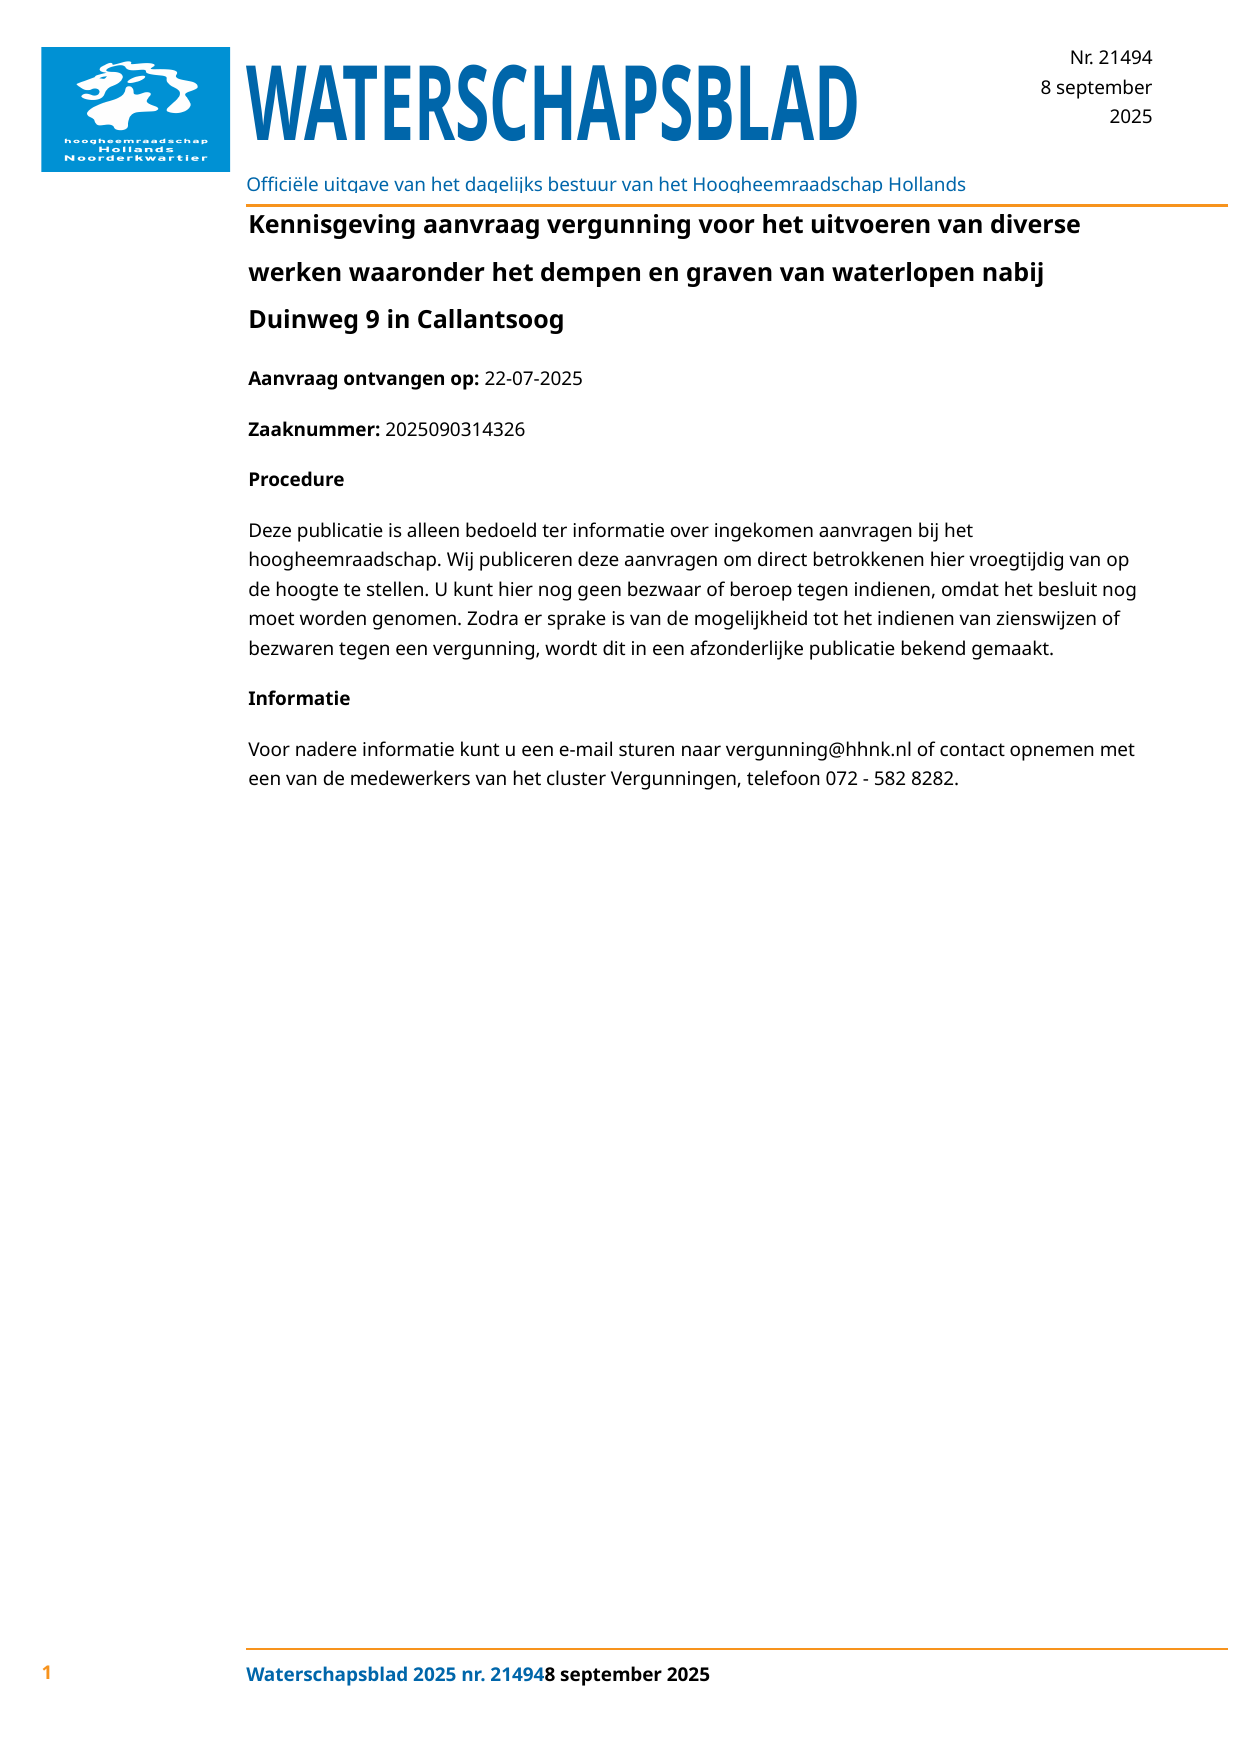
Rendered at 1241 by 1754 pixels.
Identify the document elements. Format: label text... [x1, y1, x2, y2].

picture [78, 64, 122, 99]
text Aanvraag ontvangen op: 22-07-2025 [248, 366, 1152, 391]
picture [129, 76, 144, 82]
text Kennisgeving aanvraag vergunning voor het uitvoeren van diverse werken waaronder het dempen en graven van waterlopen nabij Duinweg 9 in Callantsoog [248, 207, 1152, 336]
picture [118, 62, 197, 112]
text Voor nadere informatie kunt u een e-mail sturen naar vergunning@hhnk.nl of contact opnemen met een van de medewerkers van het cluster Vergunningen, telefoon 072 - 582 8282. [248, 736, 1152, 791]
text Deze publicatie is alleen bedoeld ter informatie over ingekomen aanvragen bij het hoogheemraadschap. Wij publiceren deze aanvragen om direct betrokkenen hier vroegtijdig van op de hoogte te stellen. U kunt hier nog geen bezwaar of beroep tegen indienen, omdat het besluit nog moet worden genomen. Zodra er sprake is van de mogelijkheid tot het indienen van zienswijzen of bezwaren tegen een vergunning, wordt dit in een afzonderlijke publicatie bekend gemaakt. [248, 517, 1152, 661]
text Informatie [248, 686, 1152, 711]
picture [88, 87, 157, 130]
text Zaaknummer: 2025090314326 [248, 416, 1152, 442]
text Procedure [248, 466, 1152, 492]
